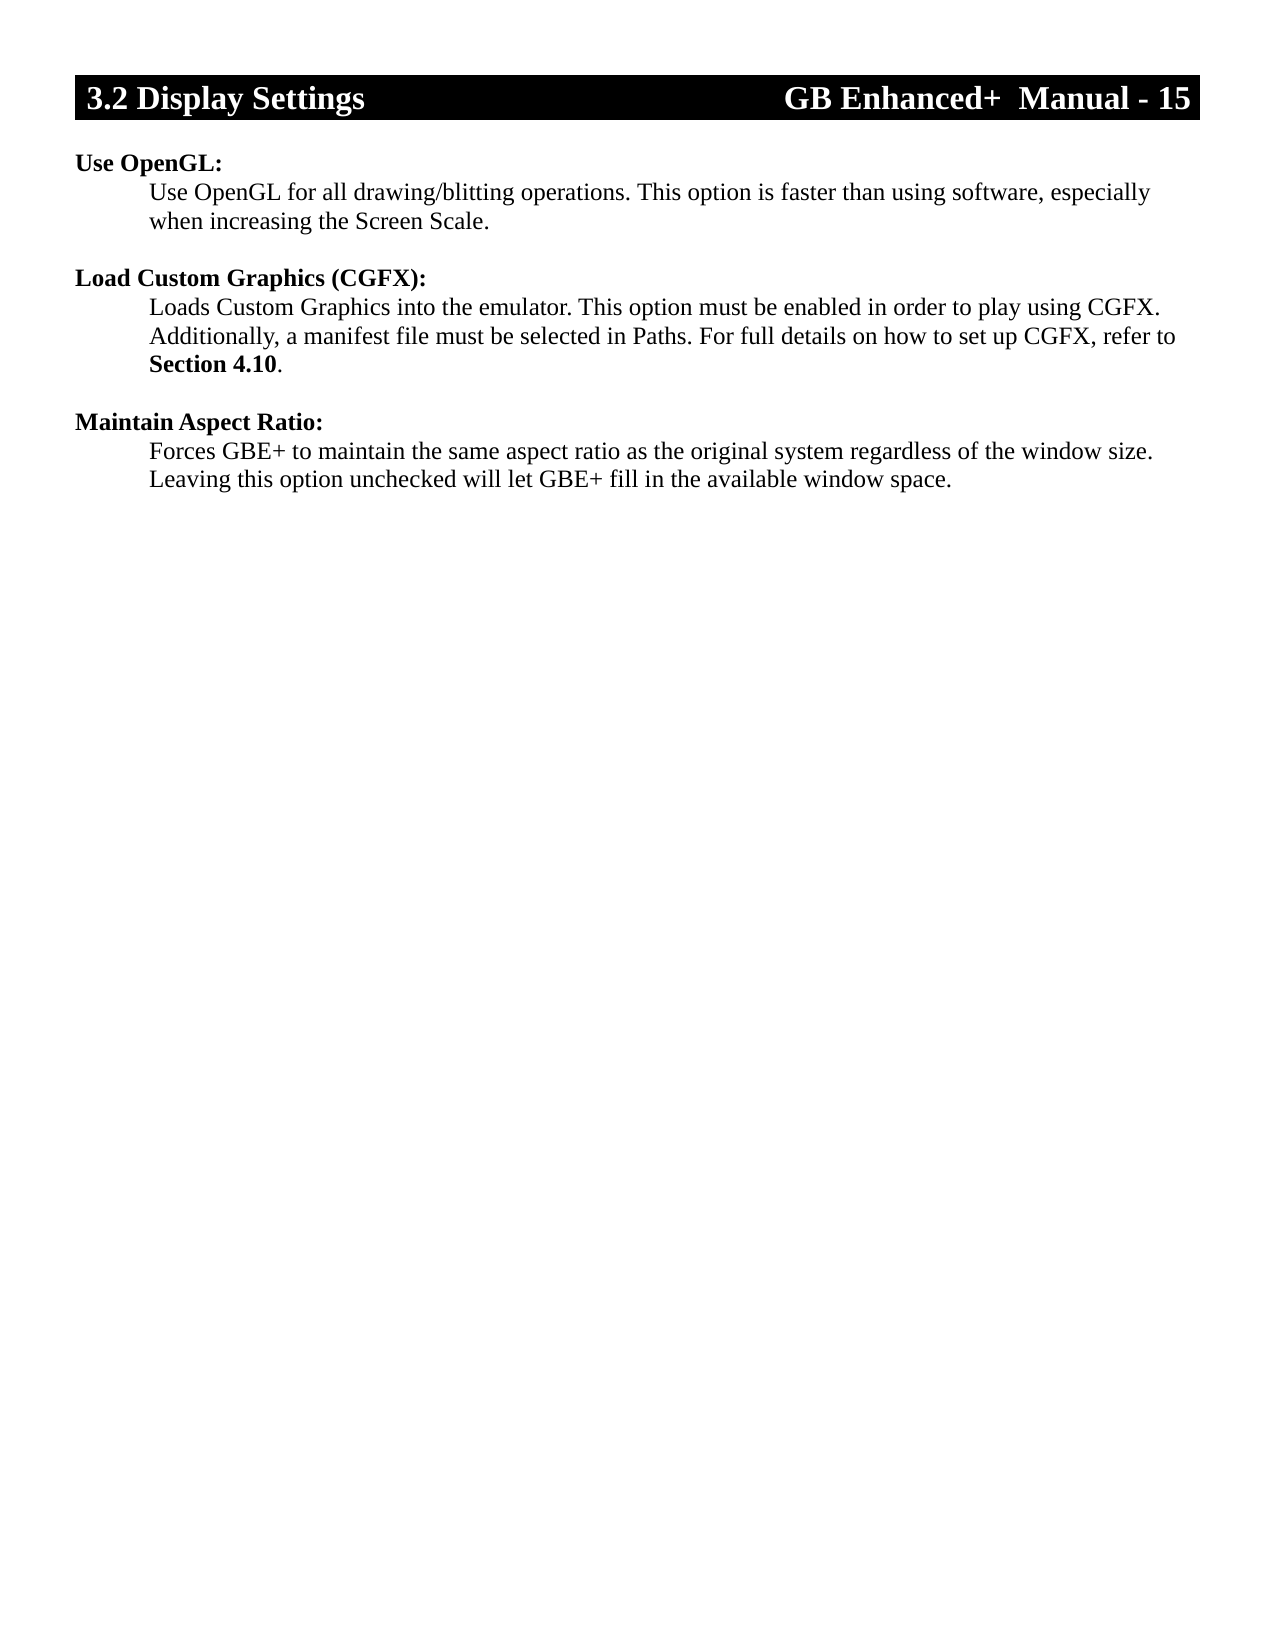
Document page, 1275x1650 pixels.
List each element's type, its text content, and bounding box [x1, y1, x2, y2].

text Maintain Aspect Ratio: [75, 407, 1200, 436]
text Loads Custom Graphics into the emulator. This option must be enabled in order to play using CGFX. Additionally, a manifest file must be selected in Paths. For full details on how to set up CGFX, refer to Section 4.10. [75, 292, 1200, 378]
text Use OpenGL for all drawing/blitting operations. This option is faster than using software, especially when increasing the Screen Scale. [75, 177, 1200, 234]
text Use OpenGL: [75, 148, 1200, 177]
text Forces GBE+ to maintain the same aspect ratio as the original system regardless of the window size. Leaving this option unchecked will let GBE+ fill in the available window space. [75, 436, 1200, 493]
text 3.2 Display Settings GB Enhanced+ Manual - 15 [75, 75, 1200, 119]
text Load Custom Graphics (CGFX): [75, 263, 1200, 292]
